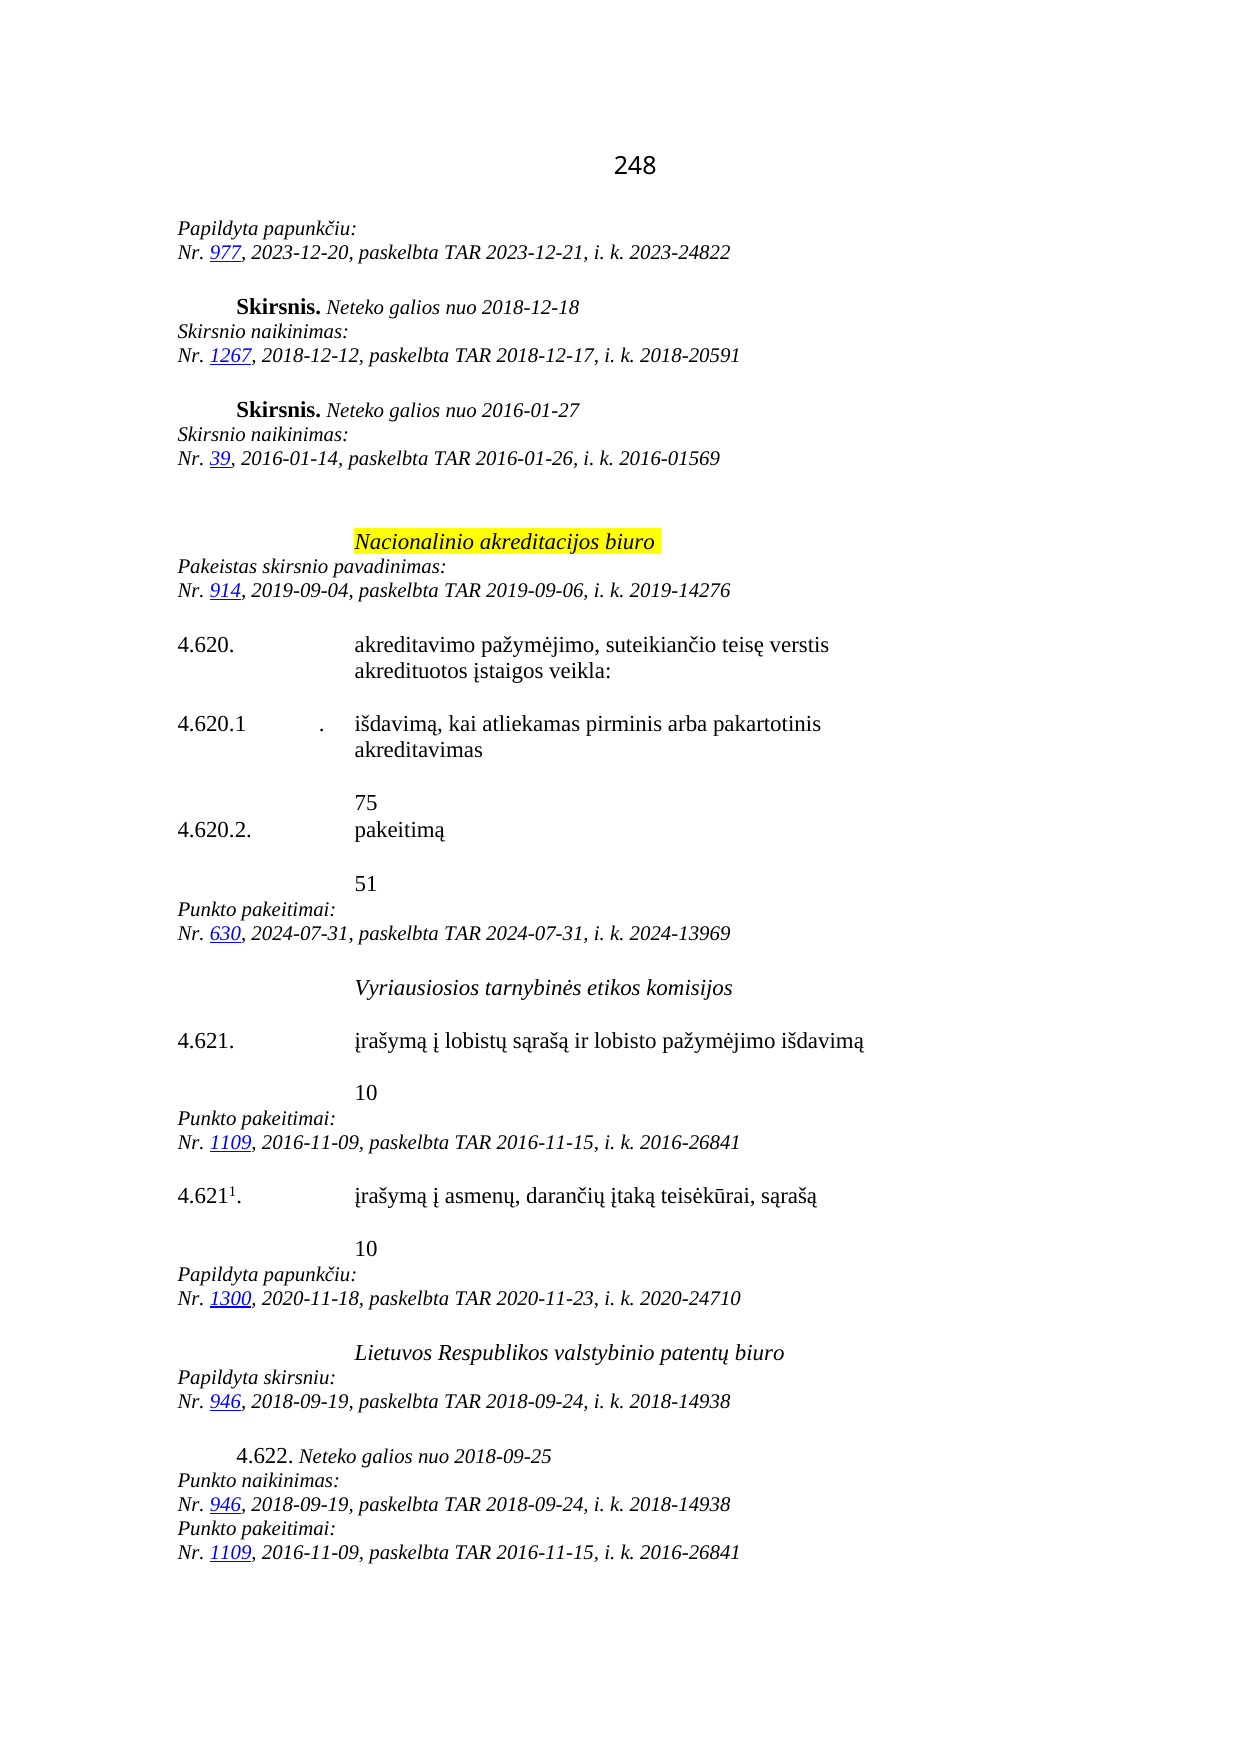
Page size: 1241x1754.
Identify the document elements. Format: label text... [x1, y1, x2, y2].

text Nr. 39, 2016-01-14, paskelbta TAR 2016-01-26, i. k. 2016-01569 [177, 446, 1092, 470]
text 4.620.1 . išdavimą, kai atliekamas pirminis arba pakartotinis akreditavimas 75 [177, 710, 945, 816]
text Papildyta skirsniu: [177, 1365, 1092, 1389]
text Nacionalinio akreditacijos biuro [354, 528, 945, 554]
text Vyriausiosios tarnybinės etikos komisijos [354, 974, 945, 1027]
text Punkto naikinimas: [177, 1468, 1092, 1492]
text Nr. 946, 2018-09-19, paskelbta TAR 2018-09-24, i. k. 2018-14938 [177, 1389, 1092, 1413]
text Lietuvos Respublikos valstybinio patentų biuro [354, 1338, 1092, 1365]
text 4.6211. įrašymą į asmenų, darančių įtaką teisėkūrai, sąrašą 10 [177, 1183, 915, 1262]
text Papildyta papunkčiu: [177, 216, 1092, 240]
text Punkto pakeitimai: [177, 1516, 1092, 1540]
text Punkto pakeitimai: [177, 1106, 1092, 1130]
text Nr. 977, 2023-12-20, paskelbta TAR 2023-12-21, i. k. 2023-24822 [177, 240, 1092, 264]
text Punkto pakeitimai: [177, 897, 1092, 921]
text Skirsnio naikinimas: [177, 319, 1092, 343]
text Nr. 1300, 2020-11-18, paskelbta TAR 2020-11-23, i. k. 2020-24710 [177, 1286, 1092, 1310]
text Nr. 1109, 2016-11-09, paskelbta TAR 2016-11-15, i. k. 2016-26841 [177, 1130, 1092, 1154]
text 4.621. įrašymą į lobistų sąrašą ir lobisto pažymėjimo išdavimą 10 [177, 1027, 892, 1106]
text 4.620.2. pakeitimą 51 [177, 816, 945, 897]
text Nr. 1267, 2018-12-12, paskelbta TAR 2018-12-17, i. k. 2018-20591 [177, 343, 1092, 367]
text Skirsnio naikinimas: [177, 422, 1092, 446]
text Skirsnis. Neteko galios nuo 2016-01-27 [177, 396, 1092, 422]
text Nr. 914, 2019-09-04, paskelbta TAR 2019-09-06, i. k. 2019-14276 [177, 578, 1092, 602]
text Pakeistas skirsnio pavadinimas: [177, 554, 1092, 578]
text Nr. 630, 2024-07-31, paskelbta TAR 2024-07-31, i. k. 2024-13969 [177, 921, 1092, 945]
text Skirsnis. Neteko galios nuo 2018-12-18 [177, 293, 1092, 319]
text 4.620. akreditavimo pažymėjimo, suteikiančio teisę verstis akredituotos įstaigos veikla: [177, 631, 945, 710]
text Nr. 1109, 2016-11-09, paskelbta TAR 2016-11-15, i. k. 2016-26841 [177, 1540, 1092, 1564]
text Nr. 946, 2018-09-19, paskelbta TAR 2018-09-24, i. k. 2018-14938 [177, 1492, 1092, 1516]
text Papildyta papunkčiu: [177, 1262, 1092, 1286]
text 4.622. Neteko galios nuo 2018-09-25 [177, 1442, 1092, 1468]
